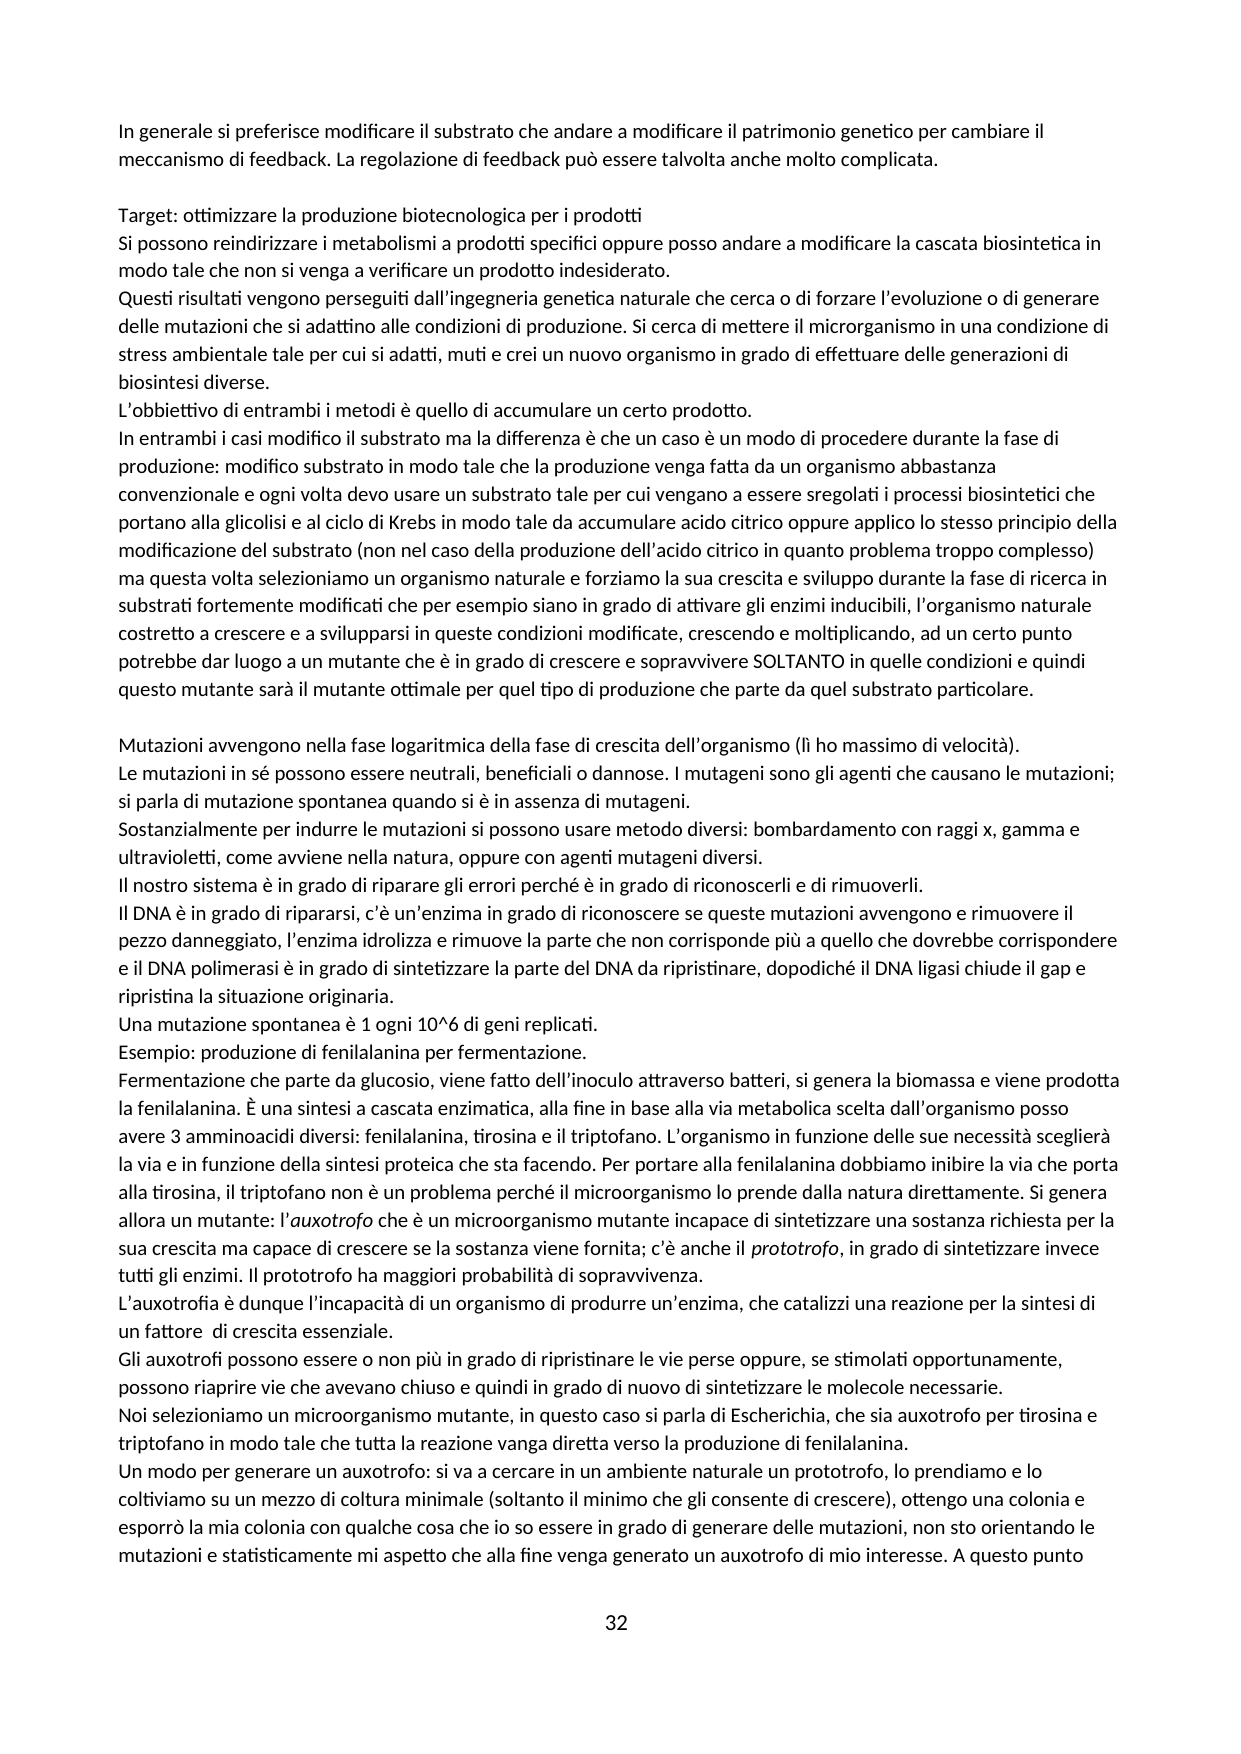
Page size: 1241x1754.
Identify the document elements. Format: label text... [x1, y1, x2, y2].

text In generale si preferisce modificare il substrato che andare a modificare il patrimonio genetico per cambiare il meccanismo di feedback. La regolazione di feedback può essere talvolta anche molto complicata. Target: ottimizzare la produzione biotecnologica per i prodotti Si possono reindirizzare i metabolismi a prodotti specifici oppure posso andare a modificare la cascata biosintetica in modo tale che non si venga a verificare un prodotto indesiderato. Questi risultati vengono perseguiti dall’ingegneria genetica naturale che cerca o di forzare l’evoluzione o di generare delle mutazioni che si adattino alle condizioni di produzione. Si cerca di mettere il microrganismo in una condizione di stress ambientale tale per cui si adatti, muti e crei un nuovo organismo in grado di effettuare delle generazioni di biosintesi diverse. L’obbiettivo di entrambi i metodi è quello di accumulare un certo prodotto. In entrambi i casi modifico il substrato ma la differenza è che un caso è un modo di procedere durante la fase di produzione: modifico substrato in modo tale che la produzione venga fatta da un organismo abbastanza convenzionale e ogni volta devo usare un substrato tale per cui vengano a essere sregolati i processi biosintetici che portano alla glicolisi e al ciclo di Krebs in modo tale da accumulare acido citrico oppure applico lo stesso principio della modificazione del substrato (non nel caso della produzione dell’acido citrico in quanto problema troppo complesso) ma questa volta selezioniamo un organismo naturale e forziamo la sua crescita e sviluppo durante la fase di ricerca in substrati fortemente modificati che per esempio siano in grado di attivare gli enzimi inducibili, l’organismo naturale costretto a crescere e a svilupparsi in queste condizioni modificate, crescendo e moltiplicando, ad un certo punto potrebbe dar luogo a un mutante che è in grado di crescere e sopravvivere SOLTANTO in quelle condizioni e quindi questo mutante sarà il mutante ottimale per quel tipo di produzione che parte da quel substrato particolare. Mutazioni avvengono nella fase logaritmica della fase di crescita dell’organismo (lì ho massimo di velocità). Le mutazioni in sé possono essere neutrali, beneficiali o dannose. I mutageni sono gli agenti che causano le mutazioni; si parla di mutazione spontanea quando si è in assenza di mutageni. Sostanzialmente per indurre le mutazioni si possono usare metodo diversi: bombardamento con raggi x, gamma e ultravioletti, come avviene nella natura, oppure con agenti mutageni diversi. Il nostro sistema è in grado di riparare gli errori perché è in grado di riconoscerli e di rimuoverli. Il DNA è in grado di ripararsi, c’è un’enzima in grado di riconoscere se queste mutazioni avvengono e rimuovere il pezzo danneggiato, l’enzima idrolizza e rimuove la parte che non corrisponde più a quello che dovrebbe corrispondere e il DNA polimerasi è in grado di sintetizzare la parte del DNA da ripristinare, dopodiché il DNA ligasi chiude il gap e ripristina la situazione originaria. Una mutazione spontanea è 1 ogni 10^6 di geni replicati. Esempio: produzione di fenilalanina per fermentazione. Fermentazione che parte da glucosio, viene fatto dell’inoculo attraverso batteri, si genera la biomassa e viene prodotta la fenilalanina. È una sintesi a cascata enzimatica, alla fine in base alla via metabolica scelta dall’organismo posso avere 3 amminoacidi diversi: fenilalanina, tirosina e il triptofano. L’organismo in funzione delle sue necessità sceglierà la via e in funzione della sintesi proteica che sta facendo. Per portare alla fenilalanina dobbiamo inibire la via che porta alla tirosina, il triptofano non è un problema perché il microorganismo lo prende dalla natura direttamente. Si genera allora un mutante: l’auxotrofo che è un microorganismo mutante incapace di sintetizzare una sostanza richiesta per la sua crescita ma capace di crescere se la sostanza viene fornita; c’è anche il prototrofo, in grado di sintetizzare invece tutti gli enzimi. Il prototrofo ha maggiori probabilità di sopravvivenza. L’auxotrofia è dunque l’incapacità di un organismo di produrre un’enzima, che catalizzi una reazione per la sintesi di un fattore di crescita essenziale. Gli auxotrofi possono essere o non più in grado di ripristinare le vie perse oppure, se stimolati opportunamente, possono riaprire vie che avevano chiuso e quindi in grado di nuovo di sintetizzare le molecole necessarie. Noi selezioniamo un microorganismo mutante, in questo caso si parla di Escherichia, che sia auxotrofo per tirosina e triptofano in modo tale che tutta la reazione vanga diretta verso la produzione di fenilalanina. Un modo per generare un auxotrofo: si va a cercare in un ambiente naturale un prototrofo, lo prendiamo e lo coltiviamo su un mezzo di coltura minimale (soltanto il minimo che gli consente di crescere), ottengo una colonia e esporrò la mia colonia con qualche cosa che io so essere in grado di generare delle mutazioni, non sto orientando le mutazioni e statisticamente mi aspetto che alla fine venga generato un auxotrofo di mio interesse. A questo punto [118, 118, 1122, 1567]
